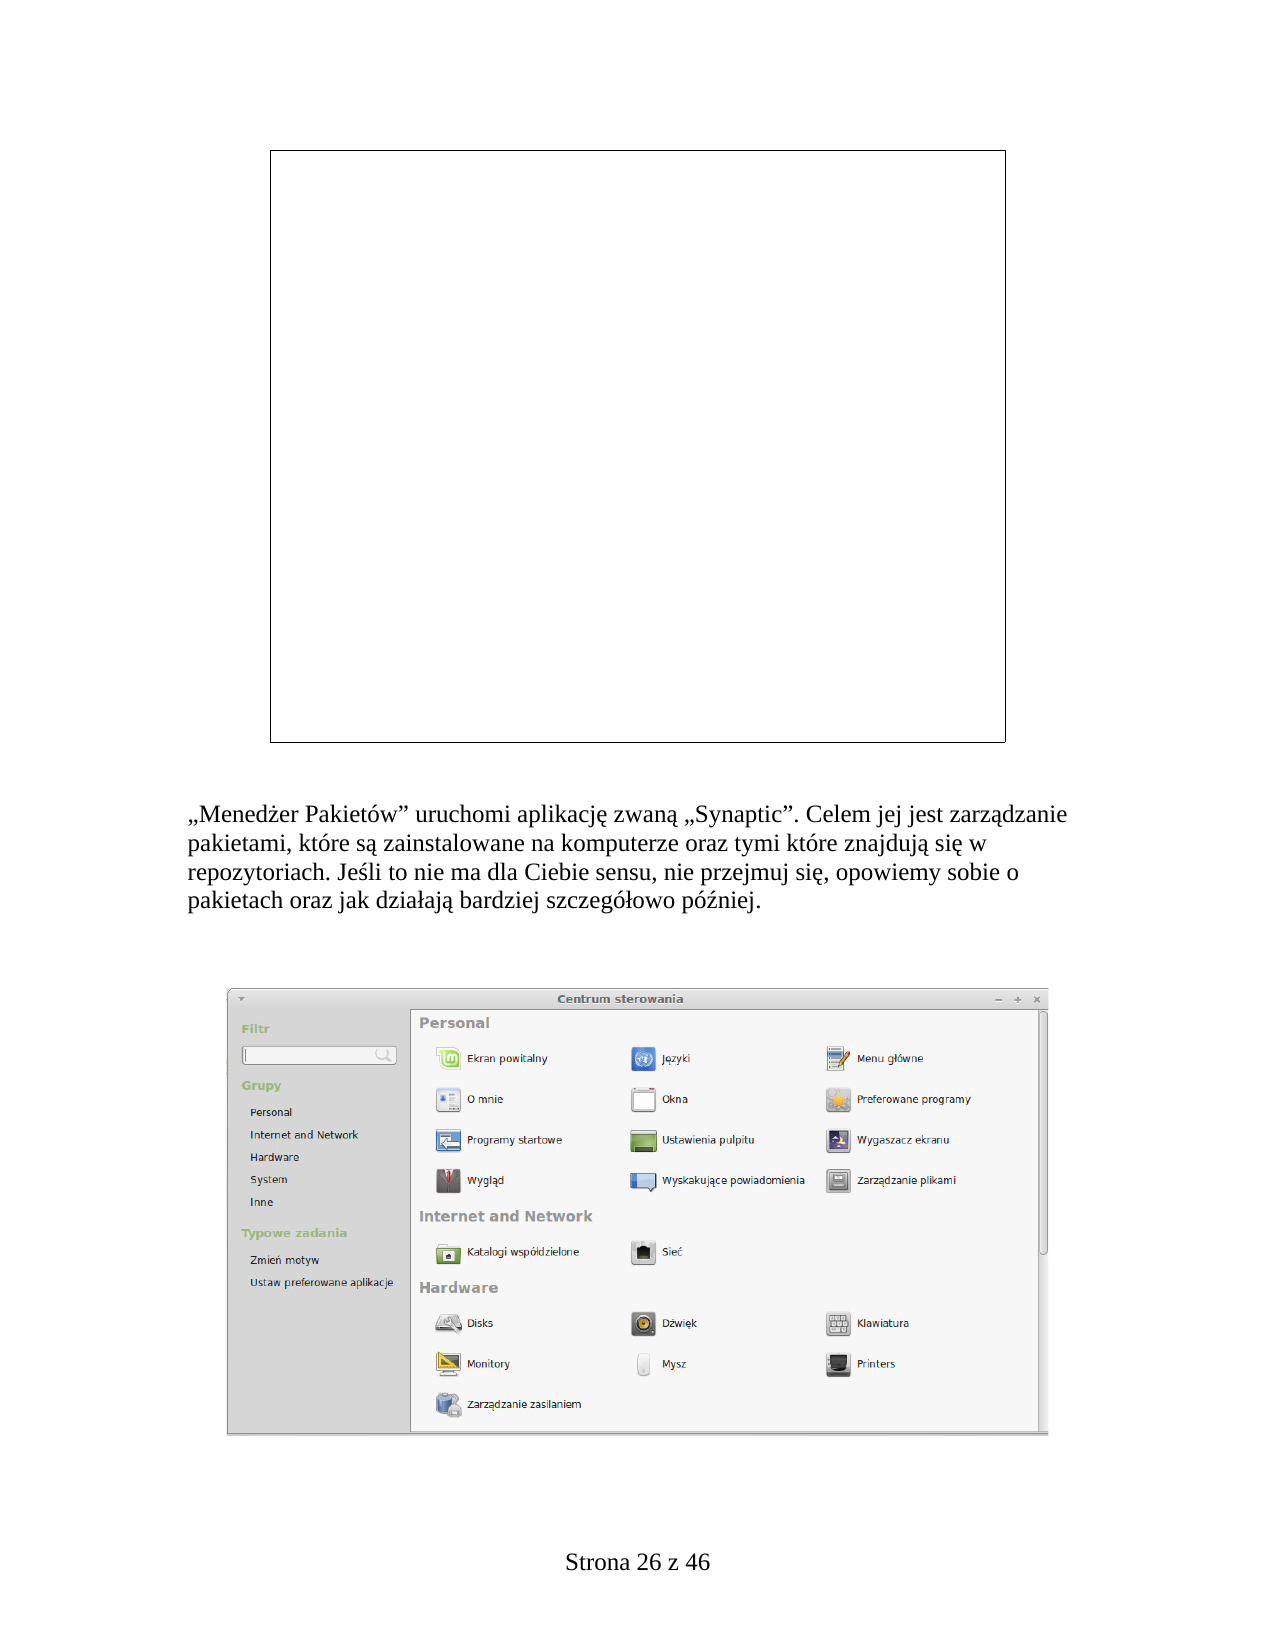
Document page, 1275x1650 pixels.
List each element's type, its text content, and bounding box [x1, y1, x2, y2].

text „Menedżer Pakietów” uruchomi aplikację zwaną „Synaptic”. Celem jej jest zarządzanie pakietami, które są zainstalowane na komputerze oraz tymi które znajdują się w repozytoriach. Jeśli to nie ma dla Ciebie sensu, nie przejmuj się, opowiemy sobie o pakietach oraz jak działają bardziej szczegółowo później. [187, 799, 1087, 914]
picture [226, 988, 1049, 1436]
